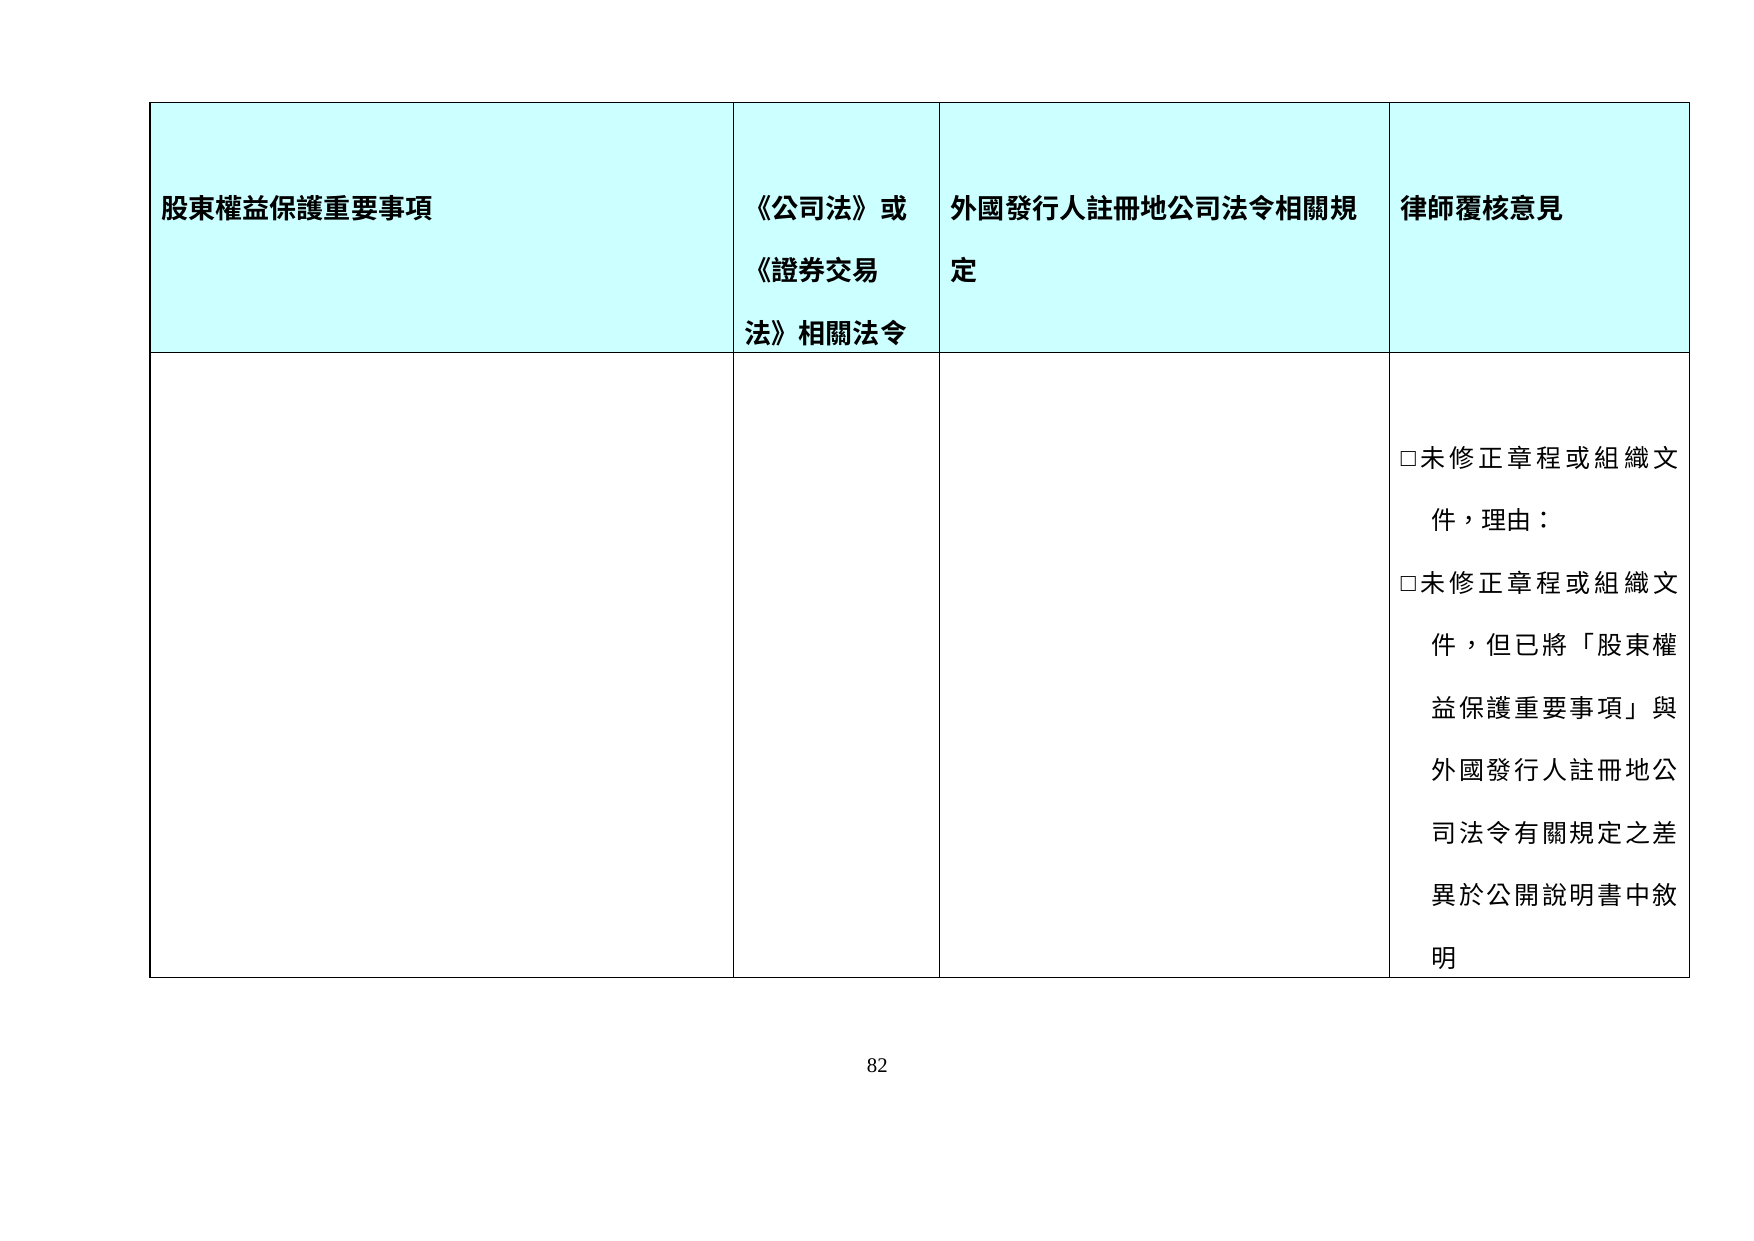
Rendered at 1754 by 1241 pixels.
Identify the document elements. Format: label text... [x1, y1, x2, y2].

table_header 《公司法》或《證券交易法》相關法令 [734, 103, 939, 352]
table_cell [940, 353, 1389, 977]
table_cell [734, 353, 939, 977]
table_header 股東權益保護重要事項 [151, 103, 733, 352]
table_header 律師覆核意見 [1390, 103, 1689, 352]
table_cell □未修正章程或組織文件，理由： □未修正章程或組織文件，但已將「股東權益保護重要事項」與外國發行人註冊地公司法令有關規定之差異於公開說明書中敘明 [1390, 353, 1689, 977]
table_cell [151, 353, 733, 977]
table_header 外國發行人註冊地公司法令相關規定 [940, 103, 1389, 352]
